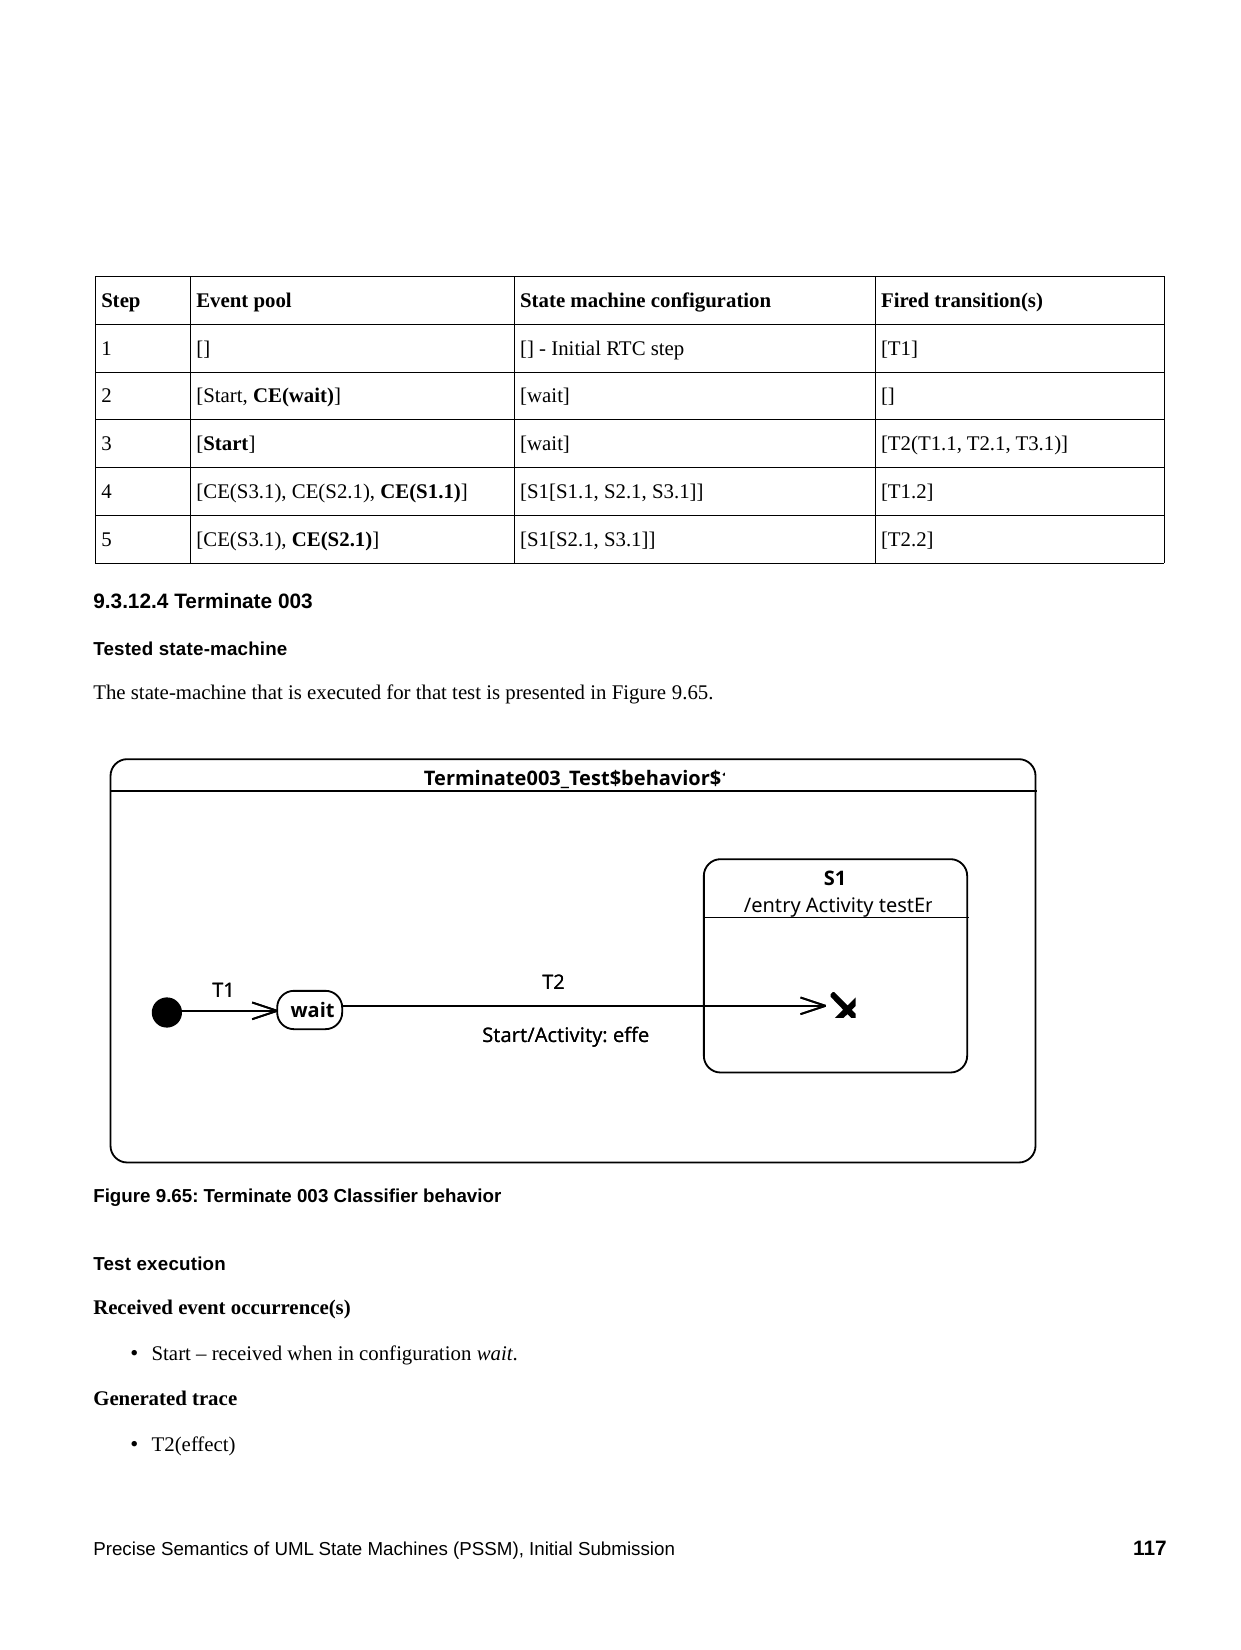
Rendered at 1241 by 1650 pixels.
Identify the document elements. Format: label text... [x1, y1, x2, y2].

table_header State machine configuration [515, 277, 875, 324]
subtitle Tested state-machine [93, 637, 1164, 659]
table_cell 1 [96, 325, 190, 372]
table_cell 2 [96, 373, 190, 419]
table_cell [Start] [191, 420, 514, 467]
table_cell [CE(S3.1), CE(S2.1), CE(S1.1)] [191, 468, 514, 515]
table_cell [] [191, 325, 514, 372]
list Start – received when in configuration wait. [131, 1340, 1164, 1365]
table_cell [T2(T1.1, T2.1, T3.1)] [876, 420, 1164, 467]
subtitle Terminate 003 [93, 587, 1164, 612]
table_cell 4 [96, 468, 190, 515]
table_cell [S1[S2.1, S3.1]] [515, 516, 875, 562]
table_header Step [96, 277, 190, 324]
table_cell [wait] [515, 373, 875, 419]
table_cell [CE(S3.1), CE(S2.1)] [191, 516, 514, 562]
table_cell [T1.2] [876, 468, 1164, 515]
list T2(effect) [131, 1431, 1164, 1456]
table_cell [T2.2] [876, 516, 1164, 562]
table_header Fired transition(s) [876, 277, 1164, 324]
table_cell 3 [96, 420, 190, 467]
text Generated trace [93, 1386, 1164, 1410]
table_cell [S1[S1.1, S2.1, S3.1]] [515, 468, 875, 515]
table_cell [] - Initial RTC step [515, 325, 875, 372]
text The state-machine that is executed for that test is presented in Figure 9.65. [93, 680, 1164, 704]
table_cell [T1] [876, 325, 1164, 372]
table_cell [wait] [515, 420, 875, 467]
table_cell [] [876, 373, 1164, 419]
table_header Event pool [191, 277, 514, 324]
table_cell 5 [96, 516, 190, 562]
subtitle Test execution [93, 1252, 1164, 1274]
text Figure 9.65: Terminate 003 Classifier behavior [93, 742, 1055, 1206]
text Received event occurrence(s) [93, 1295, 1164, 1319]
table_cell [Start, CE(wait)] [191, 373, 514, 419]
